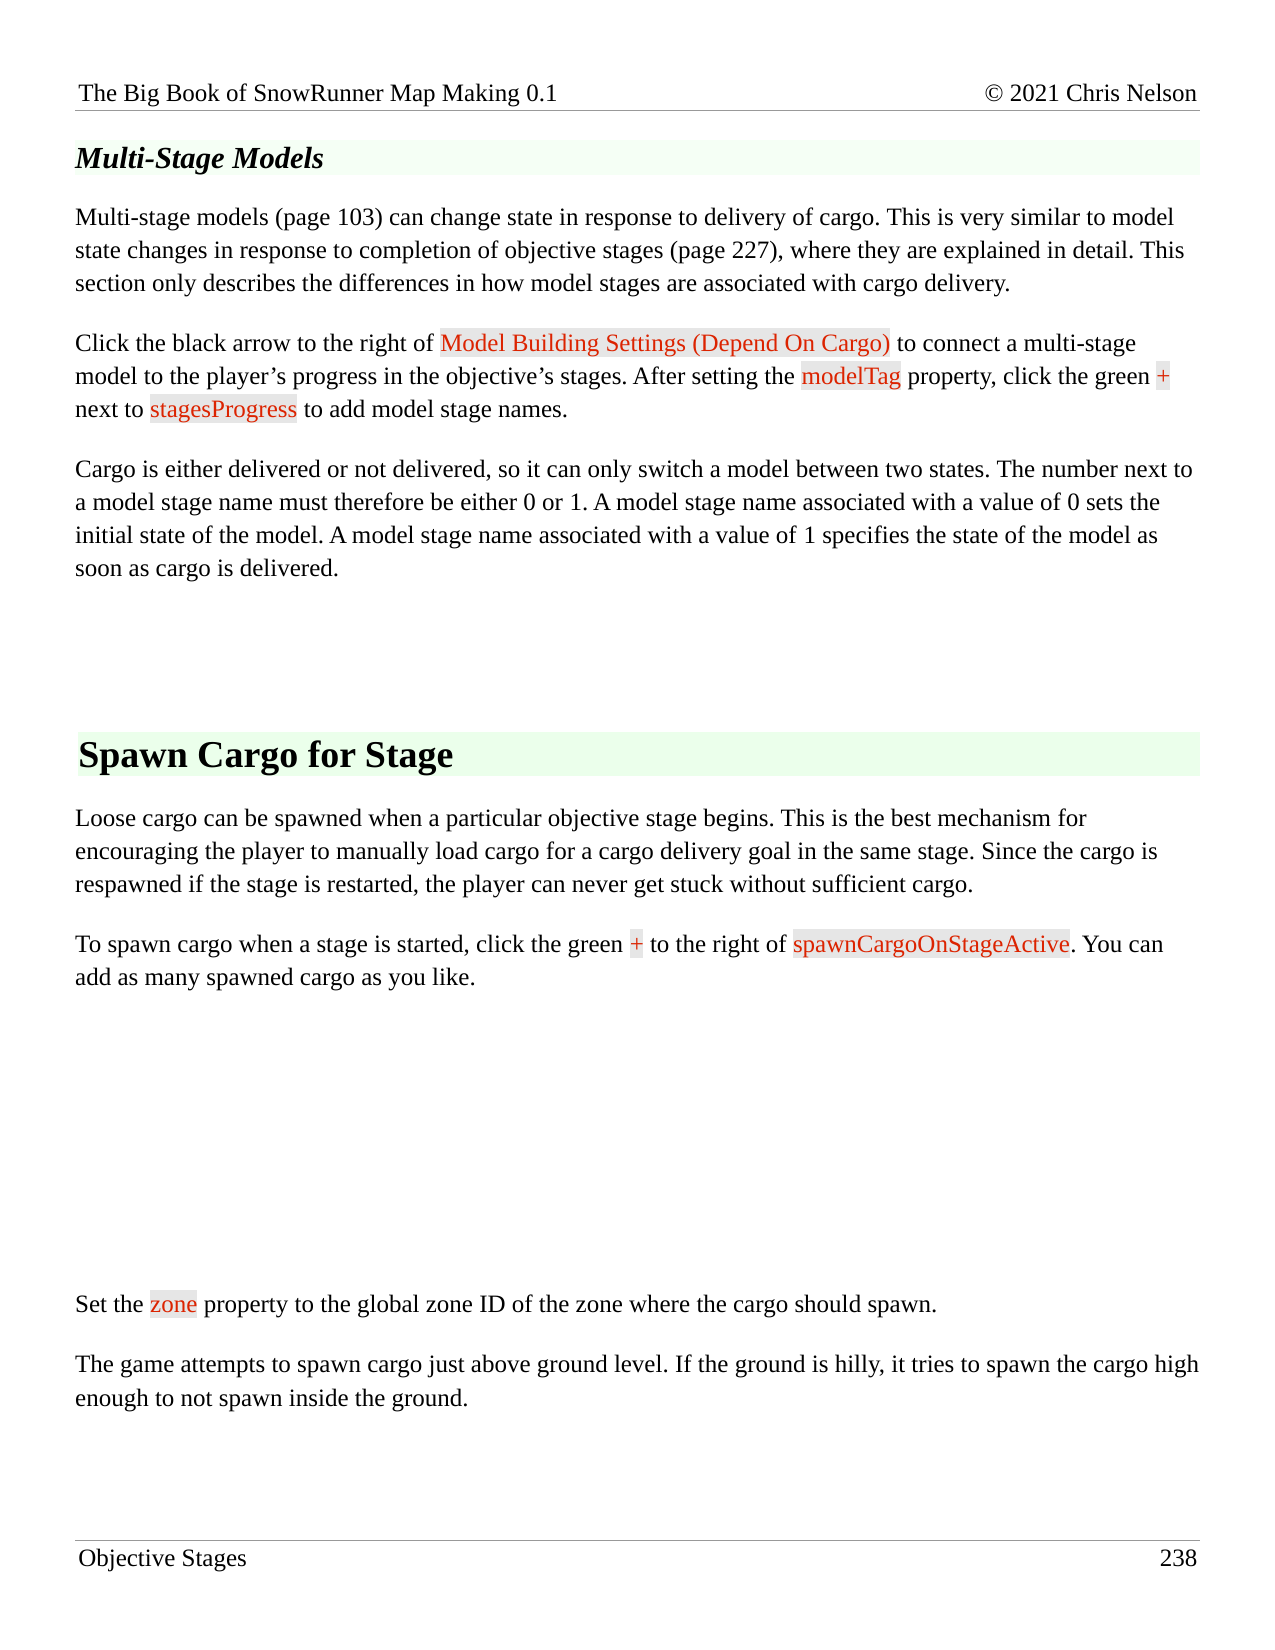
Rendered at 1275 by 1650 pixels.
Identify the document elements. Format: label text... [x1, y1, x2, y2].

text The game attempts to spawn cargo just above ground level. If the ground is hilly, it tries to spawn the cargo high enough to not spawn inside the ground. [75, 1349, 1200, 1411]
text Cargo is either delivered or not delivered, so it can only switch a model between two states. The number next to a model stage name must therefore be either 0 or 1. A model stage name associated with a value of 0 sets the initial state of the model. A model stage name associated with a value of 1 specifies the state of the model as soon as cargo is delivered. [75, 454, 1200, 582]
text Loose cargo can be spawned when a particular objective stage begins. This is the best mechanism for encouraging the player to manually load cargo for a cargo delivery goal in the same stage. Since the cargo is respawned if the stage is restarted, the player can never get stuck without sufficient cargo. [75, 803, 1200, 898]
text Click the black arrow to the right of Model Building Settings (Depend On Cargo) to connect a multi-stage model to the player’s progress in the objective’s stages. After setting the modelTag property, click the green + next to stagesProgress to add model stage names. [75, 328, 1200, 423]
text To spawn cargo when a stage is started, click the green + to the right of spawnCargoOnStageActive. You can add as many spawned cargo as you like. [75, 929, 1200, 991]
subtitle Multi-Stage Models [75, 140, 1200, 175]
subtitle Spawn Cargo for Stage [78, 732, 1200, 776]
text Multi-stage models (page 103) can change state in response to delivery of cargo. This is very similar to model state changes in response to completion of objective stages (page 227), where they are explained in detail. This section only describes the differences in how model stages are associated with cargo delivery. [75, 202, 1200, 297]
text Set the zone property to the global zone ID of the zone where the cargo should spawn. [75, 1289, 1200, 1318]
